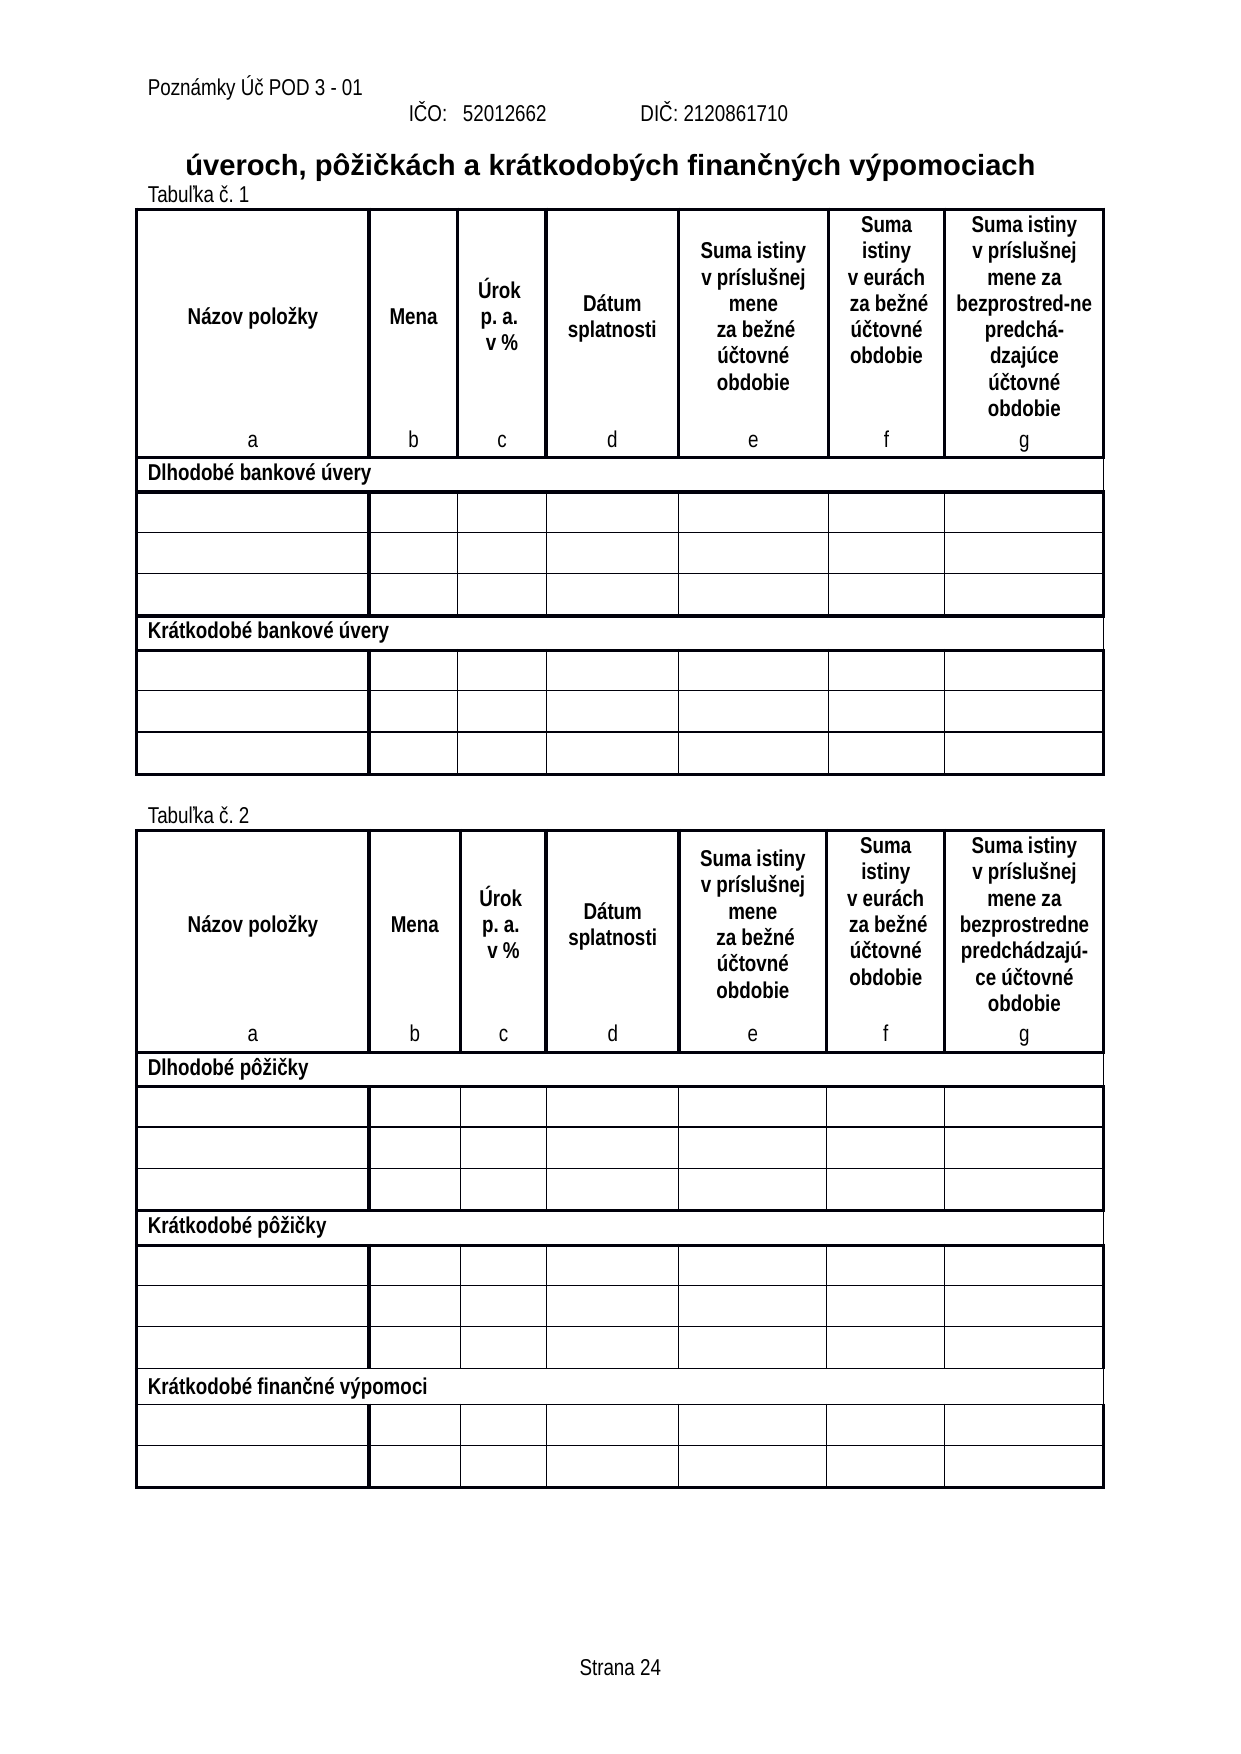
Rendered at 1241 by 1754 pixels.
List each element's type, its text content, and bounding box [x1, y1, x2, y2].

table_cell [461, 1405, 546, 1445]
table_cell [945, 533, 1102, 573]
table_cell b [371, 422, 456, 456]
table_cell [945, 691, 1102, 731]
table_cell [829, 494, 944, 532]
table_cell Dlhodobé bankové úvery [138, 459, 1103, 490]
table_cell e [681, 1016, 825, 1051]
table_cell [547, 533, 678, 573]
table_cell [371, 1405, 460, 1445]
table_cell [138, 494, 367, 532]
table_cell [371, 691, 457, 731]
text Tabuľka č. 1 [148, 181, 1092, 208]
table_cell e [680, 422, 827, 456]
table_cell [547, 652, 678, 690]
table_cell [138, 1247, 367, 1285]
table_cell [138, 652, 367, 690]
text Tabuľka č. 2 [148, 802, 1092, 829]
table_cell [138, 1405, 367, 1445]
table_cell g [946, 422, 1102, 456]
table_cell [945, 1405, 1102, 1445]
table_cell f [830, 422, 943, 456]
table_cell [827, 1327, 944, 1367]
table_cell [461, 1286, 546, 1326]
table_cell [829, 691, 944, 731]
table_header Suma istiny v príslušnej mene za bezprostredne predchádzajú-ce účtovné obdobie [946, 832, 1102, 1016]
table_header Úrok p. a. v % [459, 211, 544, 422]
table_cell [547, 733, 678, 773]
table_cell [945, 574, 1102, 614]
table_cell [945, 1128, 1102, 1168]
table_cell Krátkodobé bankové úvery [138, 618, 1103, 649]
table_cell [679, 1088, 826, 1126]
table_cell [945, 1088, 1102, 1126]
table_cell [138, 1286, 367, 1326]
table_cell [679, 1128, 826, 1168]
table_cell [461, 1247, 546, 1285]
table_cell [138, 533, 367, 573]
title úveroch, pôžičkách a krátkodobých finančných výpomociach [148, 148, 1092, 181]
table_cell d [548, 1016, 677, 1051]
table_cell [827, 1128, 944, 1168]
table_cell [138, 574, 367, 614]
table_cell [458, 691, 546, 731]
table_cell [827, 1286, 944, 1326]
table_cell [547, 1128, 678, 1168]
table_cell [829, 733, 944, 773]
table_cell [679, 574, 828, 614]
table_cell d [548, 422, 677, 456]
table_cell [371, 574, 457, 614]
table_cell [945, 494, 1102, 532]
table_cell [371, 733, 457, 773]
table_cell [679, 533, 828, 573]
table_cell [138, 1327, 367, 1367]
table_header Suma istiny v príslušnej mene za bežné účtovné obdobie [680, 211, 827, 422]
table_cell [679, 1286, 826, 1326]
table_cell [371, 494, 457, 532]
table_cell [371, 1446, 460, 1486]
table_header Suma istiny v príslušnej mene za bežné účtovné obdobie [681, 832, 825, 1016]
table_cell [679, 494, 828, 532]
table_cell [547, 1247, 678, 1285]
table_cell [679, 1169, 826, 1209]
table_cell b [371, 1016, 459, 1051]
table_cell [547, 691, 678, 731]
table_cell [371, 1286, 460, 1326]
table_cell [461, 1327, 546, 1367]
table_cell [458, 494, 546, 532]
table_cell [371, 1169, 460, 1209]
table_cell [138, 733, 367, 773]
table_cell [371, 533, 457, 573]
table_header Dátum splatnosti [548, 211, 677, 422]
table_header Mena [371, 211, 456, 422]
table_cell c [459, 422, 544, 456]
table_cell [458, 533, 546, 573]
table_cell [679, 733, 828, 773]
table_cell [547, 494, 678, 532]
table_cell Dlhodobé pôžičky [138, 1054, 1103, 1085]
table_cell [829, 652, 944, 690]
table_cell [547, 1327, 678, 1367]
table_cell [679, 652, 828, 690]
table_header Suma istiny v eurách za bežné účtovné obdobie [830, 211, 943, 422]
table_cell [827, 1405, 944, 1445]
table_cell a [138, 422, 367, 456]
table_cell [679, 1405, 826, 1445]
table_cell [829, 574, 944, 614]
table_cell [945, 1446, 1102, 1486]
table_cell [547, 1286, 678, 1326]
table_cell [679, 691, 828, 731]
table_cell a [138, 1016, 367, 1051]
table_cell [945, 1247, 1102, 1285]
table_cell [138, 1088, 367, 1126]
table_header Úrok p. a. v % [462, 832, 544, 1016]
table_cell g [946, 1016, 1102, 1051]
table_cell [827, 1446, 944, 1486]
table_cell Krátkodobé pôžičky [138, 1212, 1103, 1243]
table_header Suma istiny v eurách za bežné účtovné obdobie [828, 832, 943, 1016]
table_cell [945, 652, 1102, 690]
table_cell [371, 652, 457, 690]
table_cell [945, 1327, 1102, 1367]
table_cell f [828, 1016, 943, 1051]
table_cell [461, 1169, 546, 1209]
table_cell [827, 1169, 944, 1209]
table_cell [679, 1247, 826, 1285]
table_cell [461, 1088, 546, 1126]
table_header Suma istiny v príslušnej mene za bezprostred-ne predchá-dzajúce účtovné obdobie [946, 211, 1102, 422]
table_cell [458, 574, 546, 614]
table_cell [458, 733, 546, 773]
table_header Názov položky [138, 832, 367, 1016]
table_cell [371, 1088, 460, 1126]
table_cell [547, 1446, 678, 1486]
table_cell [679, 1446, 826, 1486]
table_cell [547, 574, 678, 614]
table_header Mena [371, 832, 459, 1016]
table_cell [829, 533, 944, 573]
table_cell [547, 1169, 678, 1209]
table_header Dátum splatnosti [548, 832, 677, 1016]
table_header Názov položky [138, 211, 367, 422]
table_cell [945, 1286, 1102, 1326]
table_cell [945, 733, 1102, 773]
table_cell Krátkodobé finančné výpomoci [138, 1369, 1103, 1403]
table_cell [371, 1327, 460, 1367]
table_cell [547, 1405, 678, 1445]
table_cell [371, 1247, 460, 1285]
table_cell [461, 1446, 546, 1486]
table_cell [138, 691, 367, 731]
table_cell c [462, 1016, 544, 1051]
table_cell [827, 1088, 944, 1126]
table_cell [138, 1169, 367, 1209]
table_cell [461, 1128, 546, 1168]
table_cell [371, 1128, 460, 1168]
table_cell [679, 1327, 826, 1367]
table_cell [138, 1128, 367, 1168]
table_cell [138, 1446, 367, 1486]
table_cell [945, 1169, 1102, 1209]
table_cell [458, 652, 546, 690]
table_cell [827, 1247, 944, 1285]
table_cell [547, 1088, 678, 1126]
